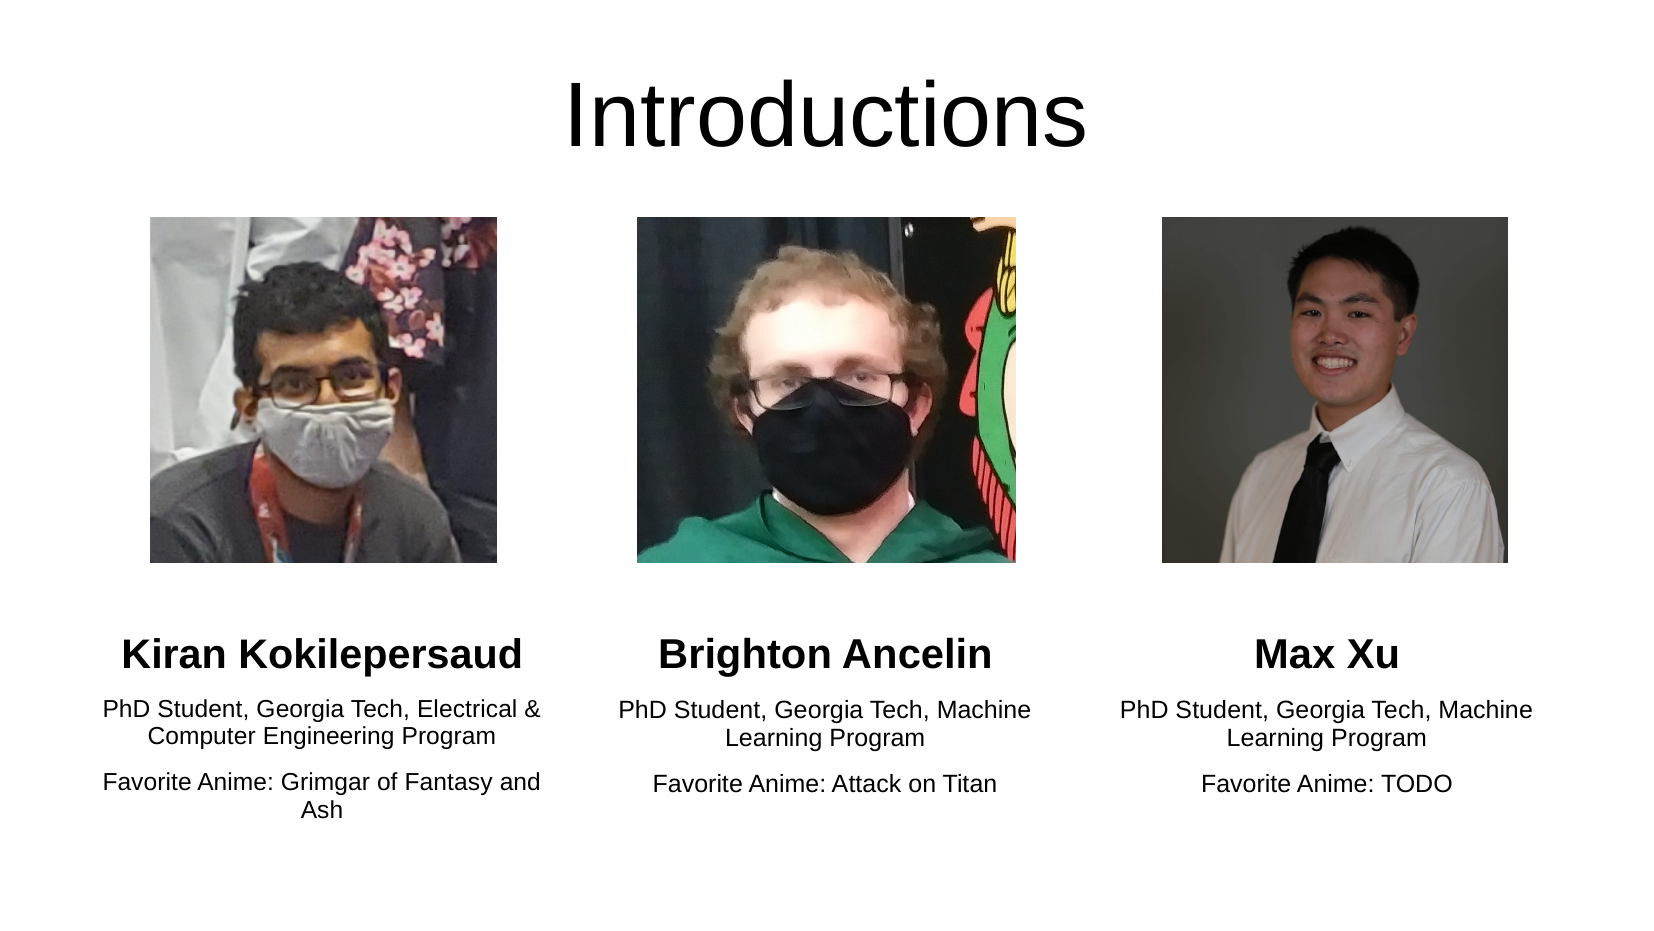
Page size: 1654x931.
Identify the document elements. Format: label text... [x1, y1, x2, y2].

title Introductions [82, 37, 1571, 193]
picture [637, 217, 1016, 563]
list Max Xu PhD Student, Georgia Tech, Machine Learning Program Favorite Anime: TODO [1087, 630, 1567, 826]
picture [150, 217, 497, 563]
list Brighton Ancelin PhD Student, Georgia Tech, Machine Learning Program Favorite Anime: Attack on Titan [585, 630, 1065, 826]
picture [1162, 217, 1508, 563]
list Kiran Kokilepersaud PhD Student, Georgia Tech, Electrical & Computer Engineering Program Favorite Anime: Grimgar of Fantasy and Ash [82, 630, 562, 826]
